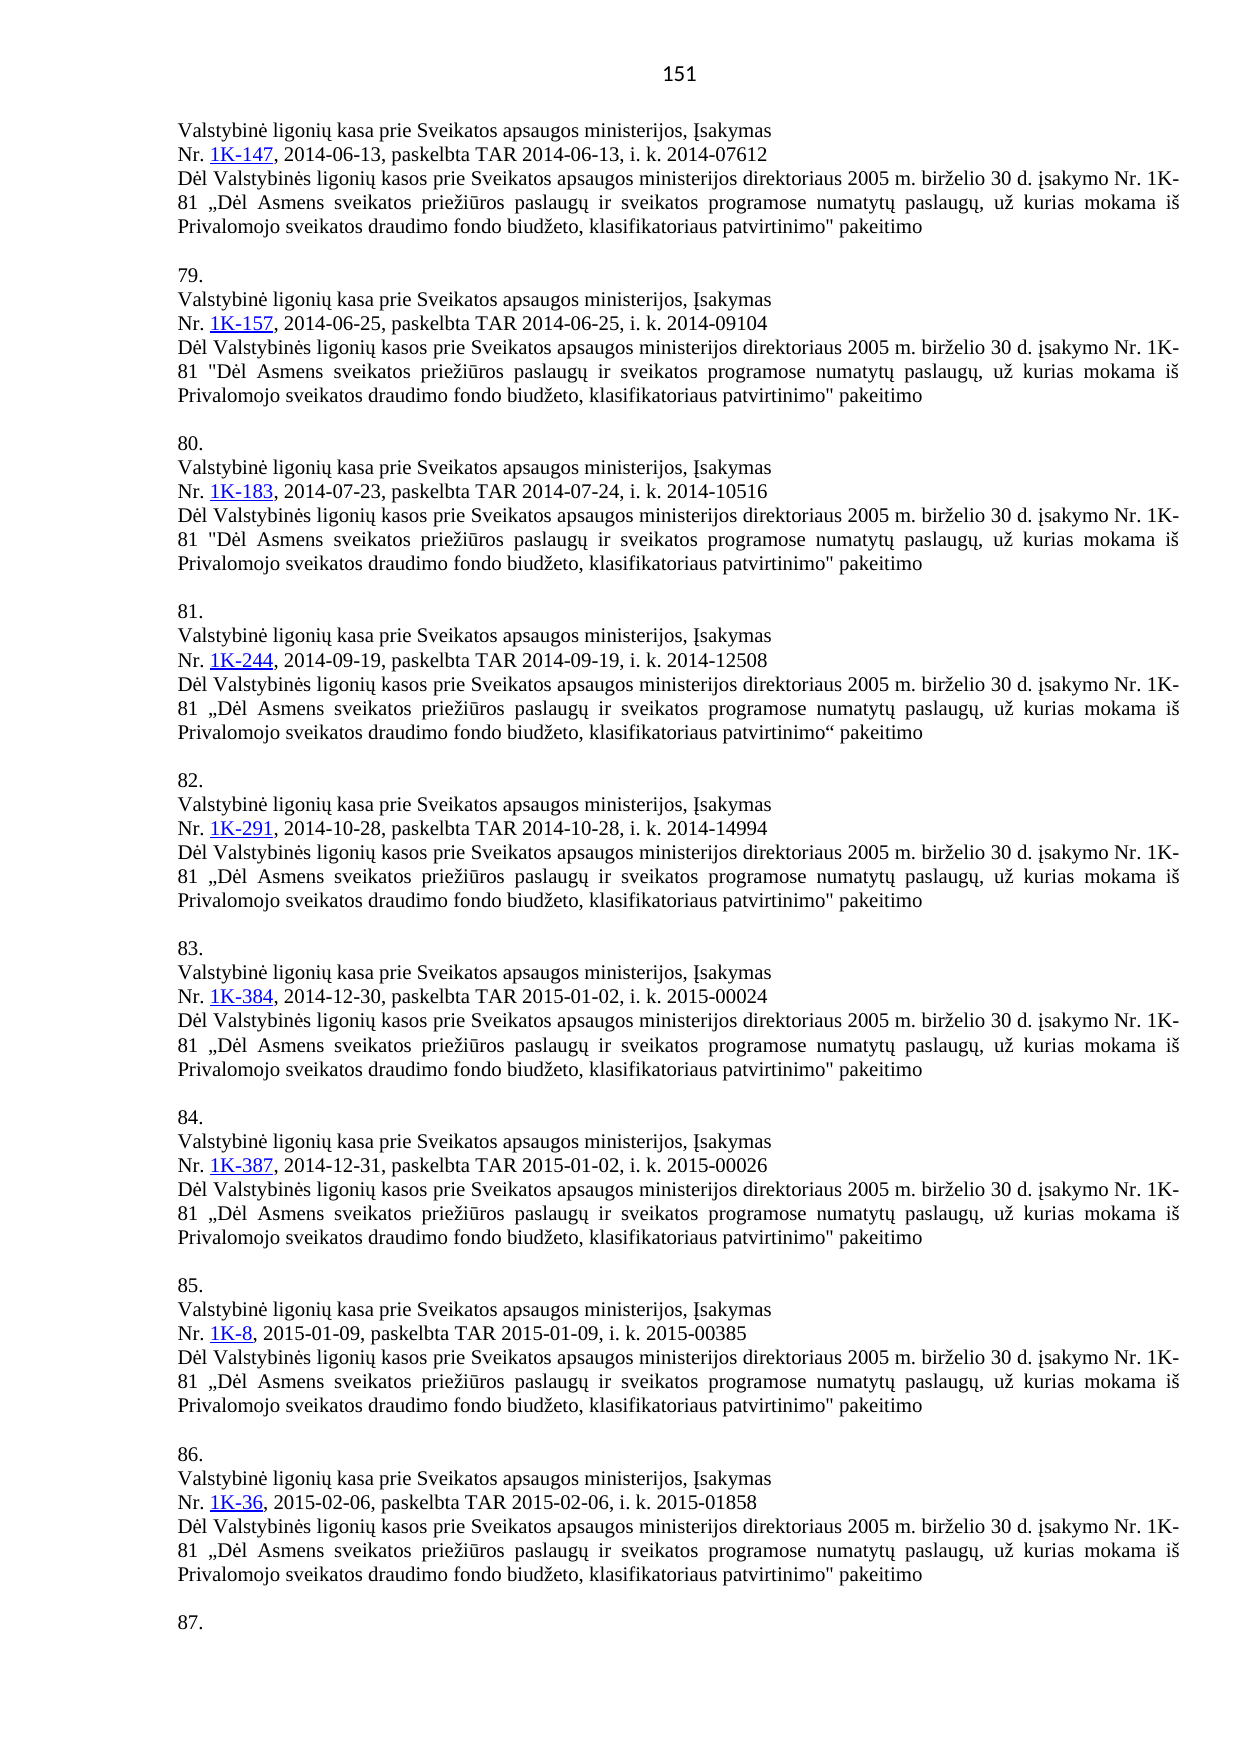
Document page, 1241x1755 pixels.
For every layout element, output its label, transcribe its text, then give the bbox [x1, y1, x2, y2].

text Nr. 1K-36, 2015-02-06, paskelbta TAR 2015-02-06, i. k. 2015-01858 [177, 1490, 1181, 1514]
text Dėl Valstybinės ligonių kasos prie Sveikatos apsaugos ministerijos direktoriaus 2005 m. birželio 30 d. įsakymo Nr. 1K-81 "Dėl Asmens sveikatos priežiūros paslaugų ir sveikatos programose numatytų paslaugų, už kurias mokama iš Privalomojo sveikatos draudimo fondo biudžeto, klasifikatoriaus patvirtinimo" pakeitimo [177, 335, 1181, 407]
text Nr. 1K-157, 2014-06-25, paskelbta TAR 2014-06-25, i. k. 2014-09104 [177, 311, 1181, 335]
text Dėl Valstybinės ligonių kasos prie Sveikatos apsaugos ministerijos direktoriaus 2005 m. birželio 30 d. įsakymo Nr. 1K-81 „Dėl Asmens sveikatos priežiūros paslaugų ir sveikatos programose numatytų paslaugų, už kurias mokama iš Privalomojo sveikatos draudimo fondo biudžeto, klasifikatoriaus patvirtinimo“ pakeitimo [177, 672, 1181, 744]
text Dėl Valstybinės ligonių kasos prie Sveikatos apsaugos ministerijos direktoriaus 2005 m. birželio 30 d. įsakymo Nr. 1K-81 „Dėl Asmens sveikatos priežiūros paslaugų ir sveikatos programose numatytų paslaugų, už kurias mokama iš Privalomojo sveikatos draudimo fondo biudžeto, klasifikatoriaus patvirtinimo" pakeitimo [177, 1514, 1181, 1586]
text Valstybinė ligonių kasa prie Sveikatos apsaugos ministerijos, Įsakymas [177, 1129, 1181, 1153]
text Valstybinė ligonių kasa prie Sveikatos apsaugos ministerijos, Įsakymas [177, 287, 1181, 311]
text 81. [177, 599, 1181, 623]
text 86. [177, 1442, 1181, 1466]
text Nr. 1K-8, 2015-01-09, paskelbta TAR 2015-01-09, i. k. 2015-00385 [177, 1321, 1181, 1345]
text Nr. 1K-387, 2014-12-31, paskelbta TAR 2015-01-02, i. k. 2015-00026 [177, 1153, 1181, 1177]
text Valstybinė ligonių kasa prie Sveikatos apsaugos ministerijos, Įsakymas [177, 960, 1181, 984]
text Valstybinė ligonių kasa prie Sveikatos apsaugos ministerijos, Įsakymas [177, 1466, 1181, 1490]
text 83. [177, 936, 1181, 960]
text Nr. 1K-384, 2014-12-30, paskelbta TAR 2015-01-02, i. k. 2015-00024 [177, 984, 1181, 1008]
text 87. [177, 1610, 1181, 1634]
text Valstybinė ligonių kasa prie Sveikatos apsaugos ministerijos, Įsakymas [177, 623, 1181, 647]
text Valstybinė ligonių kasa prie Sveikatos apsaugos ministerijos, Įsakymas [177, 455, 1181, 479]
text 79. [177, 262, 1181, 287]
text Dėl Valstybinės ligonių kasos prie Sveikatos apsaugos ministerijos direktoriaus 2005 m. birželio 30 d. įsakymo Nr. 1K-81 "Dėl Asmens sveikatos priežiūros paslaugų ir sveikatos programose numatytų paslaugų, už kurias mokama iš Privalomojo sveikatos draudimo fondo biudžeto, klasifikatoriaus patvirtinimo" pakeitimo [177, 503, 1181, 575]
text Nr. 1K-291, 2014-10-28, paskelbta TAR 2014-10-28, i. k. 2014-14994 [177, 816, 1181, 840]
text Dėl Valstybinės ligonių kasos prie Sveikatos apsaugos ministerijos direktoriaus 2005 m. birželio 30 d. įsakymo Nr. 1K-81 „Dėl Asmens sveikatos priežiūros paslaugų ir sveikatos programose numatytų paslaugų, už kurias mokama iš Privalomojo sveikatos draudimo fondo biudžeto, klasifikatoriaus patvirtinimo" pakeitimo [177, 840, 1181, 912]
text 84. [177, 1105, 1181, 1129]
text Dėl Valstybinės ligonių kasos prie Sveikatos apsaugos ministerijos direktoriaus 2005 m. birželio 30 d. įsakymo Nr. 1K-81 „Dėl Asmens sveikatos priežiūros paslaugų ir sveikatos programose numatytų paslaugų, už kurias mokama iš Privalomojo sveikatos draudimo fondo biudžeto, klasifikatoriaus patvirtinimo" pakeitimo [177, 1345, 1181, 1417]
text Valstybinė ligonių kasa prie Sveikatos apsaugos ministerijos, Įsakymas [177, 118, 1181, 142]
text Dėl Valstybinės ligonių kasos prie Sveikatos apsaugos ministerijos direktoriaus 2005 m. birželio 30 d. įsakymo Nr. 1K-81 „Dėl Asmens sveikatos priežiūros paslaugų ir sveikatos programose numatytų paslaugų, už kurias mokama iš Privalomojo sveikatos draudimo fondo biudžeto, klasifikatoriaus patvirtinimo" pakeitimo [177, 166, 1181, 238]
text 80. [177, 431, 1181, 455]
text Nr. 1K-183, 2014-07-23, paskelbta TAR 2014-07-24, i. k. 2014-10516 [177, 479, 1181, 503]
text Dėl Valstybinės ligonių kasos prie Sveikatos apsaugos ministerijos direktoriaus 2005 m. birželio 30 d. įsakymo Nr. 1K-81 „Dėl Asmens sveikatos priežiūros paslaugų ir sveikatos programose numatytų paslaugų, už kurias mokama iš Privalomojo sveikatos draudimo fondo biudžeto, klasifikatoriaus patvirtinimo" pakeitimo [177, 1177, 1181, 1249]
text 85. [177, 1273, 1181, 1297]
text Dėl Valstybinės ligonių kasos prie Sveikatos apsaugos ministerijos direktoriaus 2005 m. birželio 30 d. įsakymo Nr. 1K-81 „Dėl Asmens sveikatos priežiūros paslaugų ir sveikatos programose numatytų paslaugų, už kurias mokama iš Privalomojo sveikatos draudimo fondo biudžeto, klasifikatoriaus patvirtinimo" pakeitimo [177, 1008, 1181, 1081]
text Nr. 1K-147, 2014-06-13, paskelbta TAR 2014-06-13, i. k. 2014-07612 [177, 142, 1181, 166]
text Valstybinė ligonių kasa prie Sveikatos apsaugos ministerijos, Įsakymas [177, 792, 1181, 816]
text 82. [177, 768, 1181, 792]
text Valstybinė ligonių kasa prie Sveikatos apsaugos ministerijos, Įsakymas [177, 1297, 1181, 1321]
text Nr. 1K-244, 2014-09-19, paskelbta TAR 2014-09-19, i. k. 2014-12508 [177, 647, 1181, 672]
